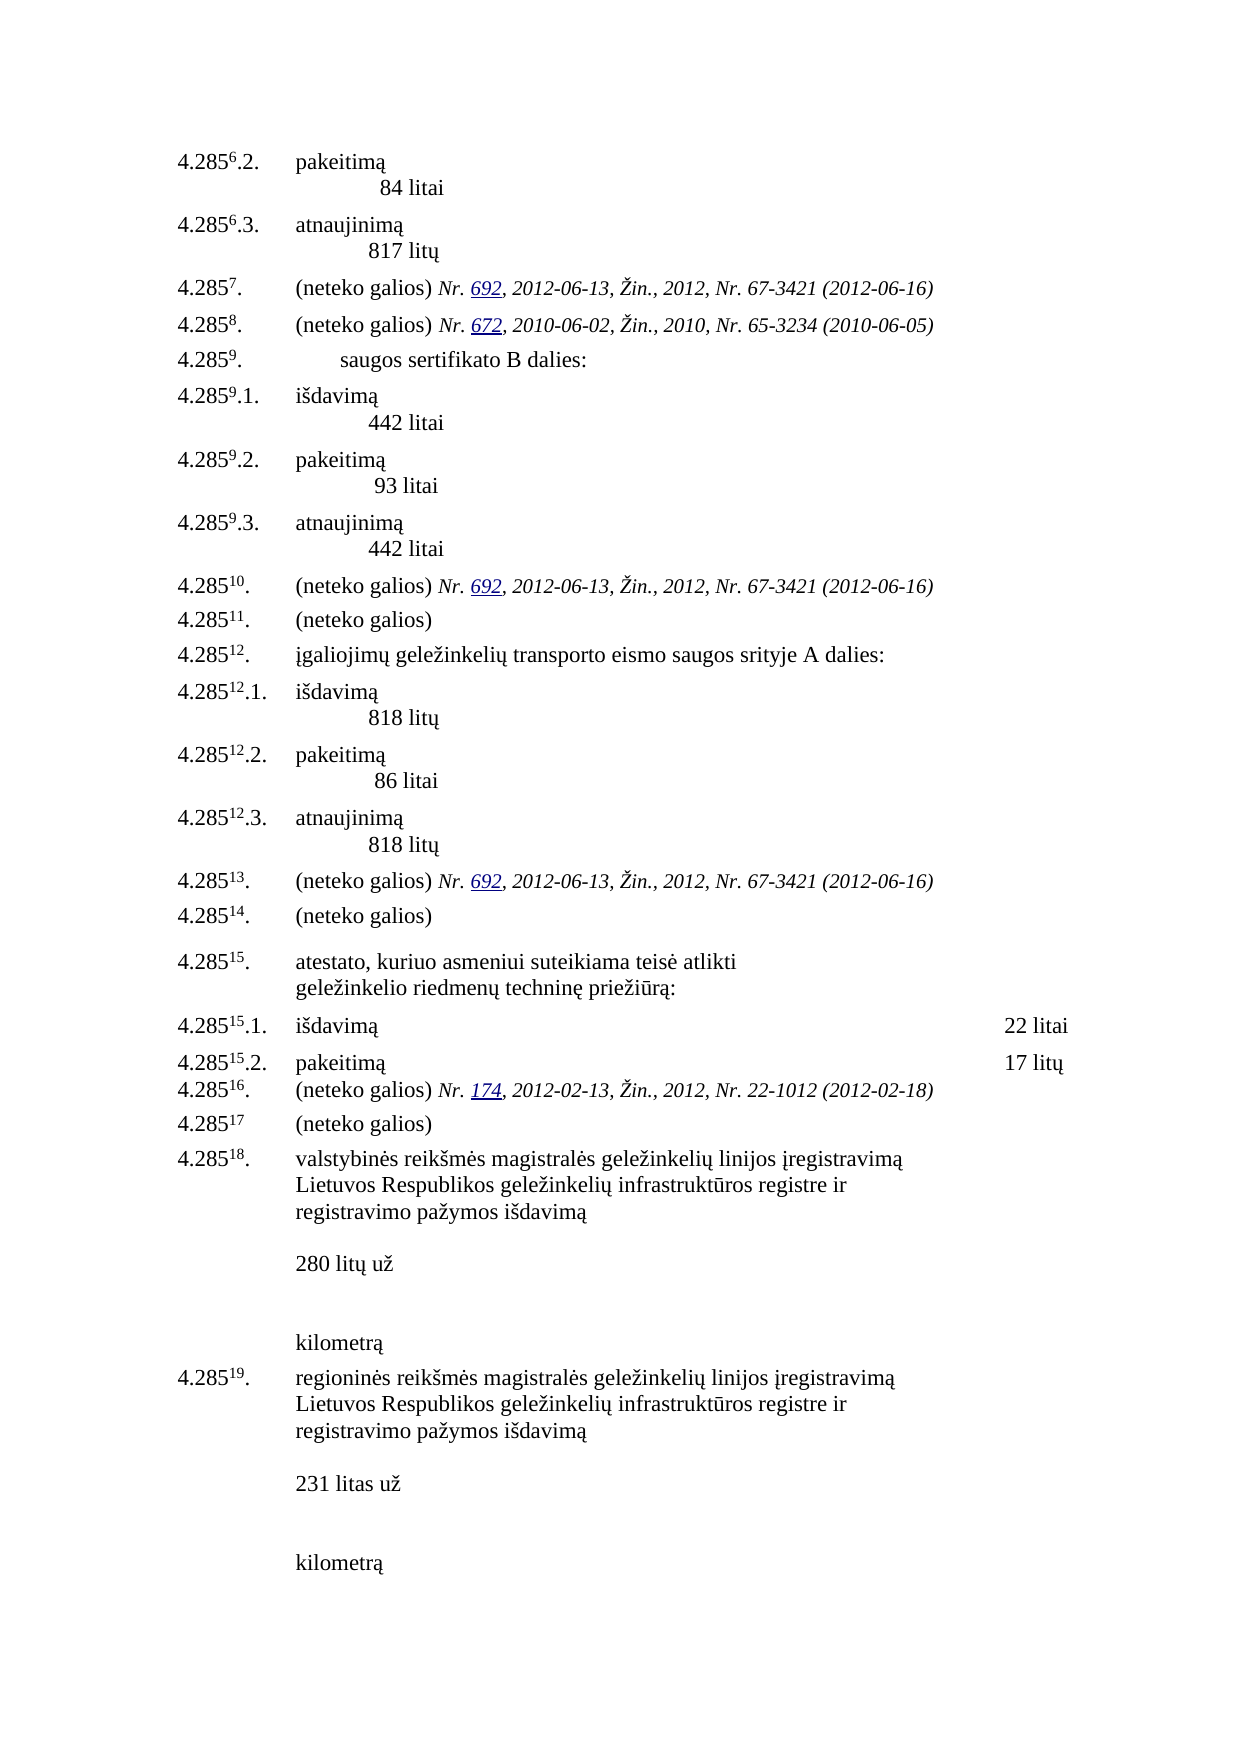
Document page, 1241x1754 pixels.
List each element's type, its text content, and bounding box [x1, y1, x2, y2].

text 4.28512.1. išdavimą 818 litų [177, 678, 945, 731]
text 4.2856.2. pakeitimą 84 litai [177, 148, 945, 200]
text 4.28510. (neteko galios) Nr. 692, 2012-06-13, Žin., 2012, Nr. 67-3421 (2012-06-16) [177, 572, 945, 598]
text 4.28511. (neteko galios) [177, 607, 1122, 633]
text 4.2858. (neteko galios) Nr. 672, 2010-06-02, Žin., 2010, Nr. 65-3234 (2010-06-05) [177, 309, 1122, 337]
text 4.28515.1. išdavimą 22 litai [177, 1001, 1122, 1038]
text 4.2859.3. atnaujinimą 442 litai [177, 509, 945, 561]
text 4.2857. (neteko galios) Nr. 692, 2012-06-13, Žin., 2012, Nr. 67-3421 (2012-06-16) [177, 274, 945, 300]
text geležinkelio riedmenų techninę priežiūrą: [177, 974, 1122, 1001]
text 4.28517 (neteko galios) [177, 1110, 945, 1137]
text 4.28512.2. pakeitimą 86 litai [177, 741, 945, 794]
text 4.28519. regioninės reikšmės magistralės geležinkelių linijos įregistravimą Lietuvos Respublikos geležinkelių infrastruktūros registre ir registravimo pažymos išdavimą 231 litas už kilometrą [177, 1364, 945, 1575]
text 4.28512.3. atnaujinimą 818 litų [177, 804, 945, 857]
text 4.28514. (neteko galios) [177, 902, 1122, 928]
text 4.28513. (neteko galios) Nr. 692, 2012-06-13, Žin., 2012, Nr. 67-3421 (2012-06-16) [177, 867, 945, 894]
text 4.28512. įgaliojimų geležinkelių transporto eismo saugos srityje A dalies: [177, 641, 945, 668]
text 4.28515. atestato, kuriuo asmeniui suteikiama teisė atlikti [177, 937, 1122, 974]
text 4.28516. (neteko galios) Nr. 174, 2012-02-13, Žin., 2012, Nr. 22-1012 (2012-02-18) [177, 1076, 989, 1102]
text 4.28515.2. pakeitimą 17 litų [177, 1038, 1122, 1076]
text 4.2859.1. išdavimą 442 litai [177, 382, 945, 435]
text 4.2856.3. atnaujinimą 817 litų [177, 211, 945, 263]
text 4.2859. saugos sertifikato B dalies: [177, 346, 945, 372]
text 4.2859.2. pakeitimą 93 litai [177, 446, 945, 498]
text 4.28518. valstybinės reikšmės magistralės geležinkelių linijos įregistravimą Lietuvos Respublikos geležinkelių infrastruktūros registre ir registravimo pažymos išdavimą 280 litų už kilometrą [177, 1145, 945, 1356]
